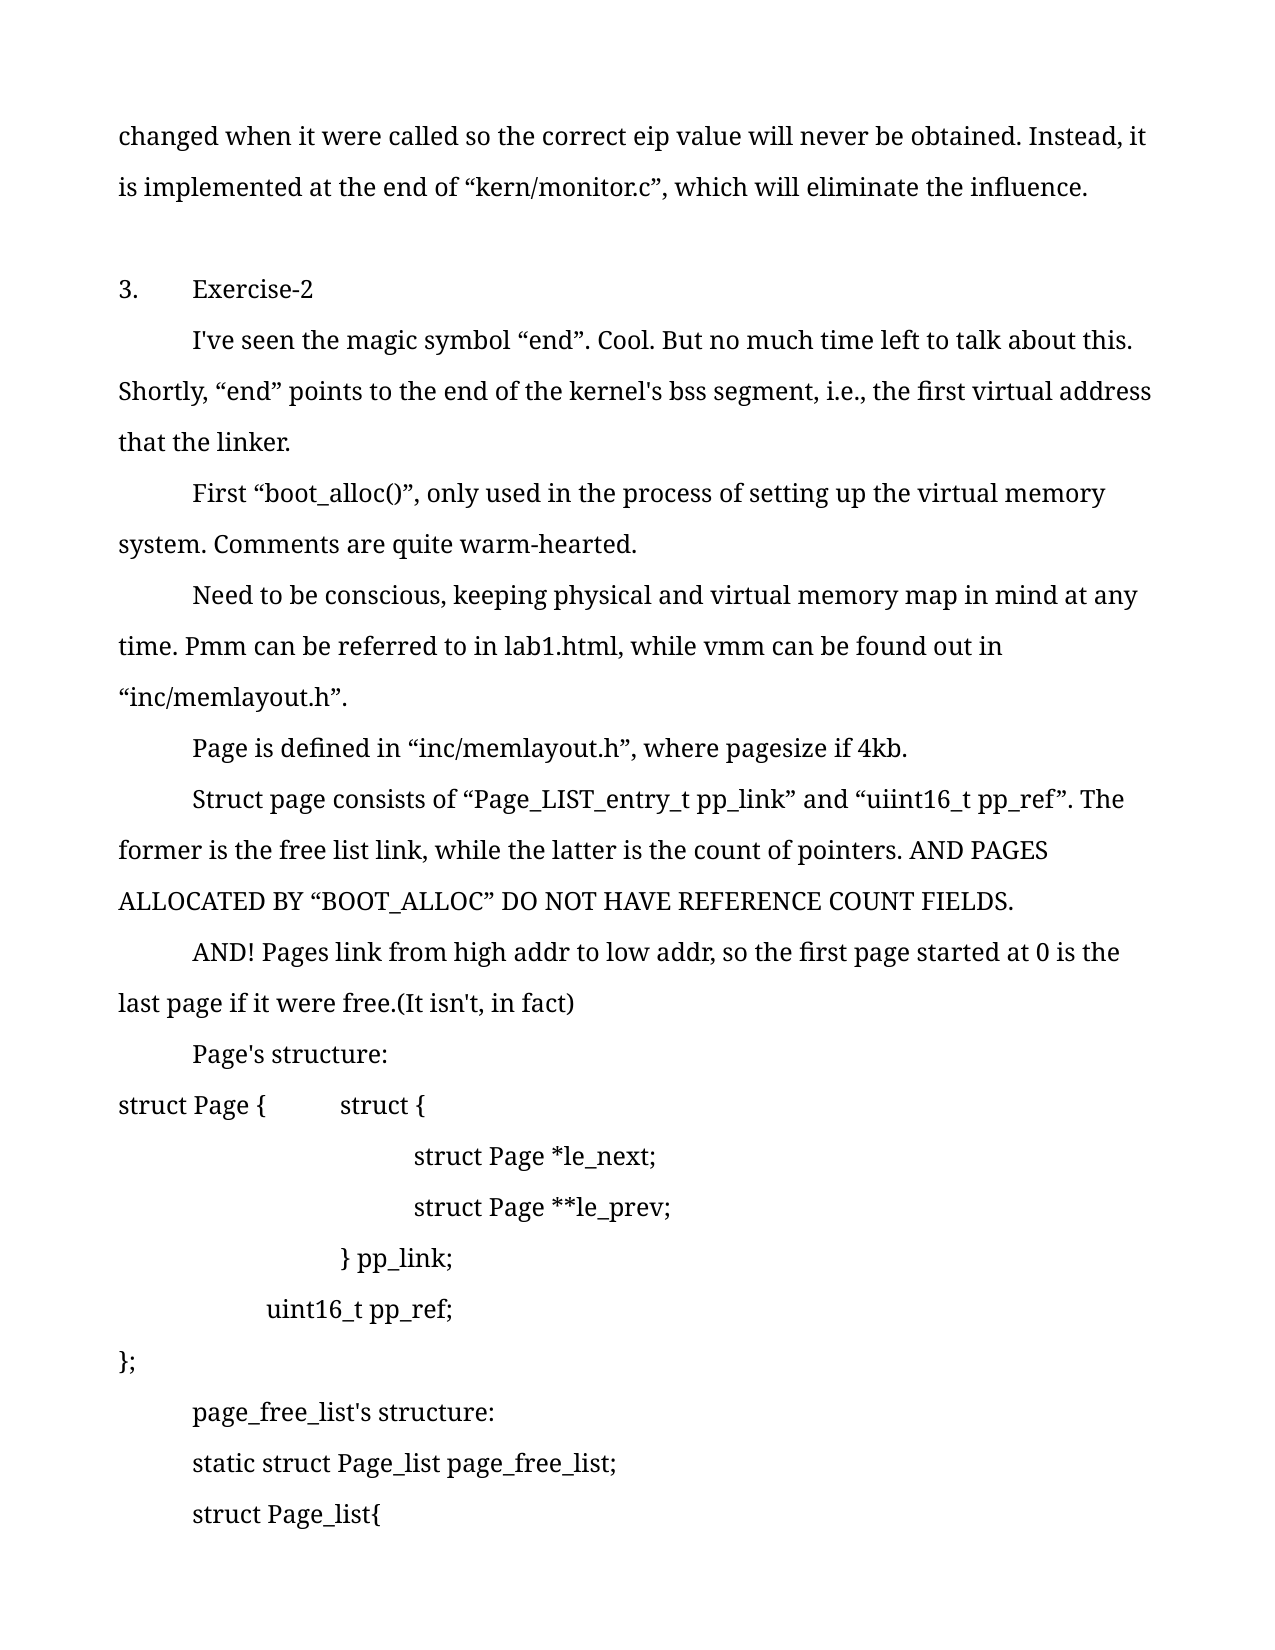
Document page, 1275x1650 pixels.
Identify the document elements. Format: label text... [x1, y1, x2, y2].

text } pp_link; [118, 1241, 1157, 1275]
text }; page_free_list's structure: static struct Page_list page_free_list; struct Page_list{ [118, 1343, 1157, 1530]
text struct Page *le_next; [118, 1139, 1157, 1173]
text struct Page **le_prev; [118, 1190, 1157, 1224]
text changed when it were called so the correct eip value will never be obtained. Instead, it is implemented at the end of “kern/monitor.c”, which will eliminate the influence. 3. Exercise-2 I've seen the magic symbol “end”. Cool. But no much time left to talk about this. Shortly, “end” points to the end of the kernel's bss segment, i.e., the first virtual address that the linker. First “boot_alloc()”, only used in the process of setting up the virtual memory system. Comments are quite warm-hearted. Need to be conscious, keeping physical and virtual memory map in mind at any time. Pmm can be referred to in lab1.html, while vmm can be found out in “inc/memlayout.h”. Page is defined in “inc/memlayout.h”, where pagesize if 4kb. Struct page consists of “Page_LIST_entry_t pp_link” and “uiint16_t pp_ref”. The former is the free list link, while the latter is the count of pointers. AND PAGES ALLOCATED BY “BOOT_ALLOC” DO NOT HAVE REFERENCE COUNT FIELDS. AND! Pages link from high addr to low addr, so the first page started at 0 is the last page if it were free.(It isn't, in fact) Page's structure: struct Page { struct { [118, 118, 1157, 1122]
text uint16_t pp_ref; [118, 1292, 1157, 1326]
